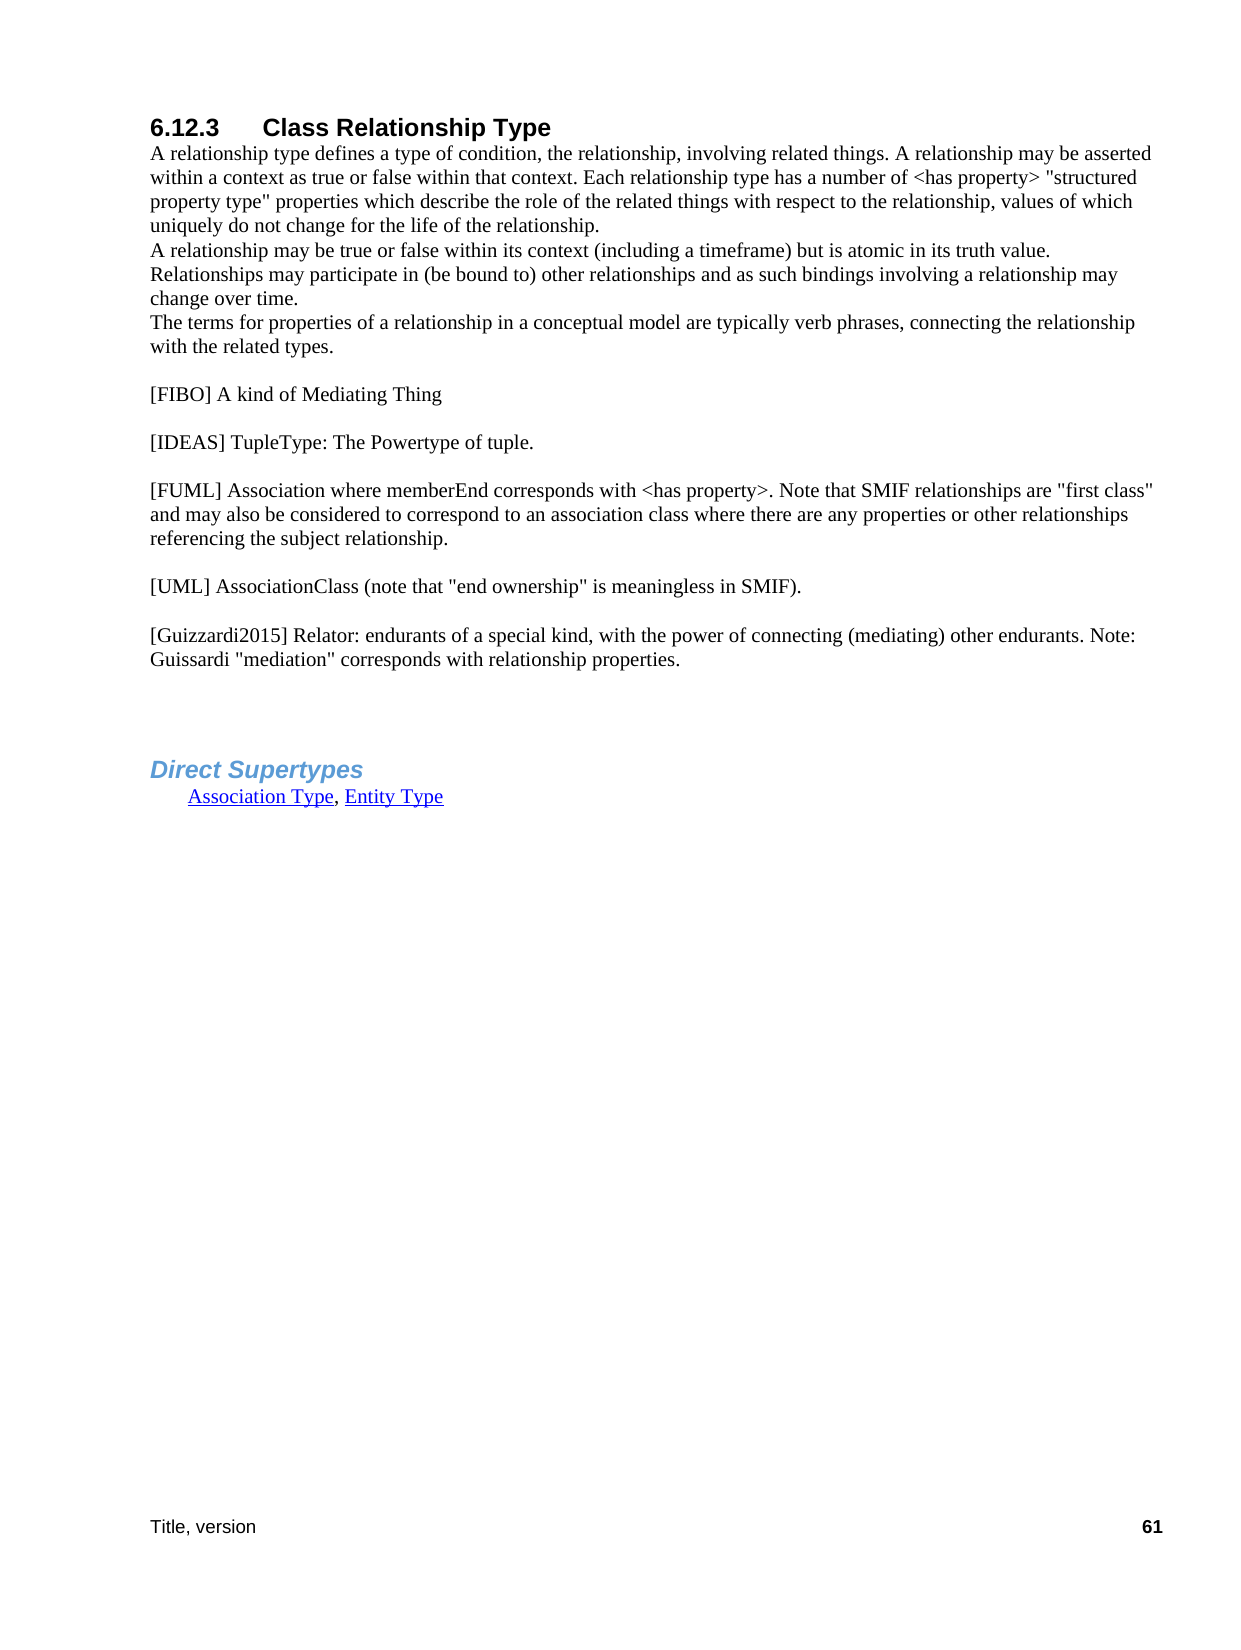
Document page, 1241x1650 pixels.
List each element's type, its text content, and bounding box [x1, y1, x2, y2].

subtitle Class Relationship Type [150, 112, 1165, 141]
text Association Type, Entity Type [187, 784, 1165, 808]
subtitle Direct Supertypes [150, 755, 1165, 784]
text A relationship type defines a type of condition, the relationship, involving related things. A relationship may be asserted within a context as true or false within that context. Each relationship type has a number of <has property> "structured property type" properties which describe the role of the related things with respect to the relationship, values of which uniquely do not change for the life of the relationship. A relationship may be true or false within its context (including a timeframe) but is atomic in its truth value. Relationships may participate in (be bound to) other relationships and as such bindings involving a relationship may change over time. The terms for properties of a relationship in a conceptual model are typically verb phrases, connecting the relationship with the related types. [FIBO] A kind of Mediating Thing [IDEAS] TupleType: The Powertype of tuple. [FUML] Association where memberEnd corresponds with <has property>. Note that SMIF relationships are "first class" and may also be considered to correspond to an association class where there are any properties or other relationships referencing the subject relationship. [UML] AssociationClass (note that "end ownership" is meaningless in SMIF). [Guizzardi2015] Relator: endurants of a special kind, with the power of connecting (mediating) other endurants. Note: Guissardi "mediation" corresponds with relationship properties. [150, 141, 1165, 743]
